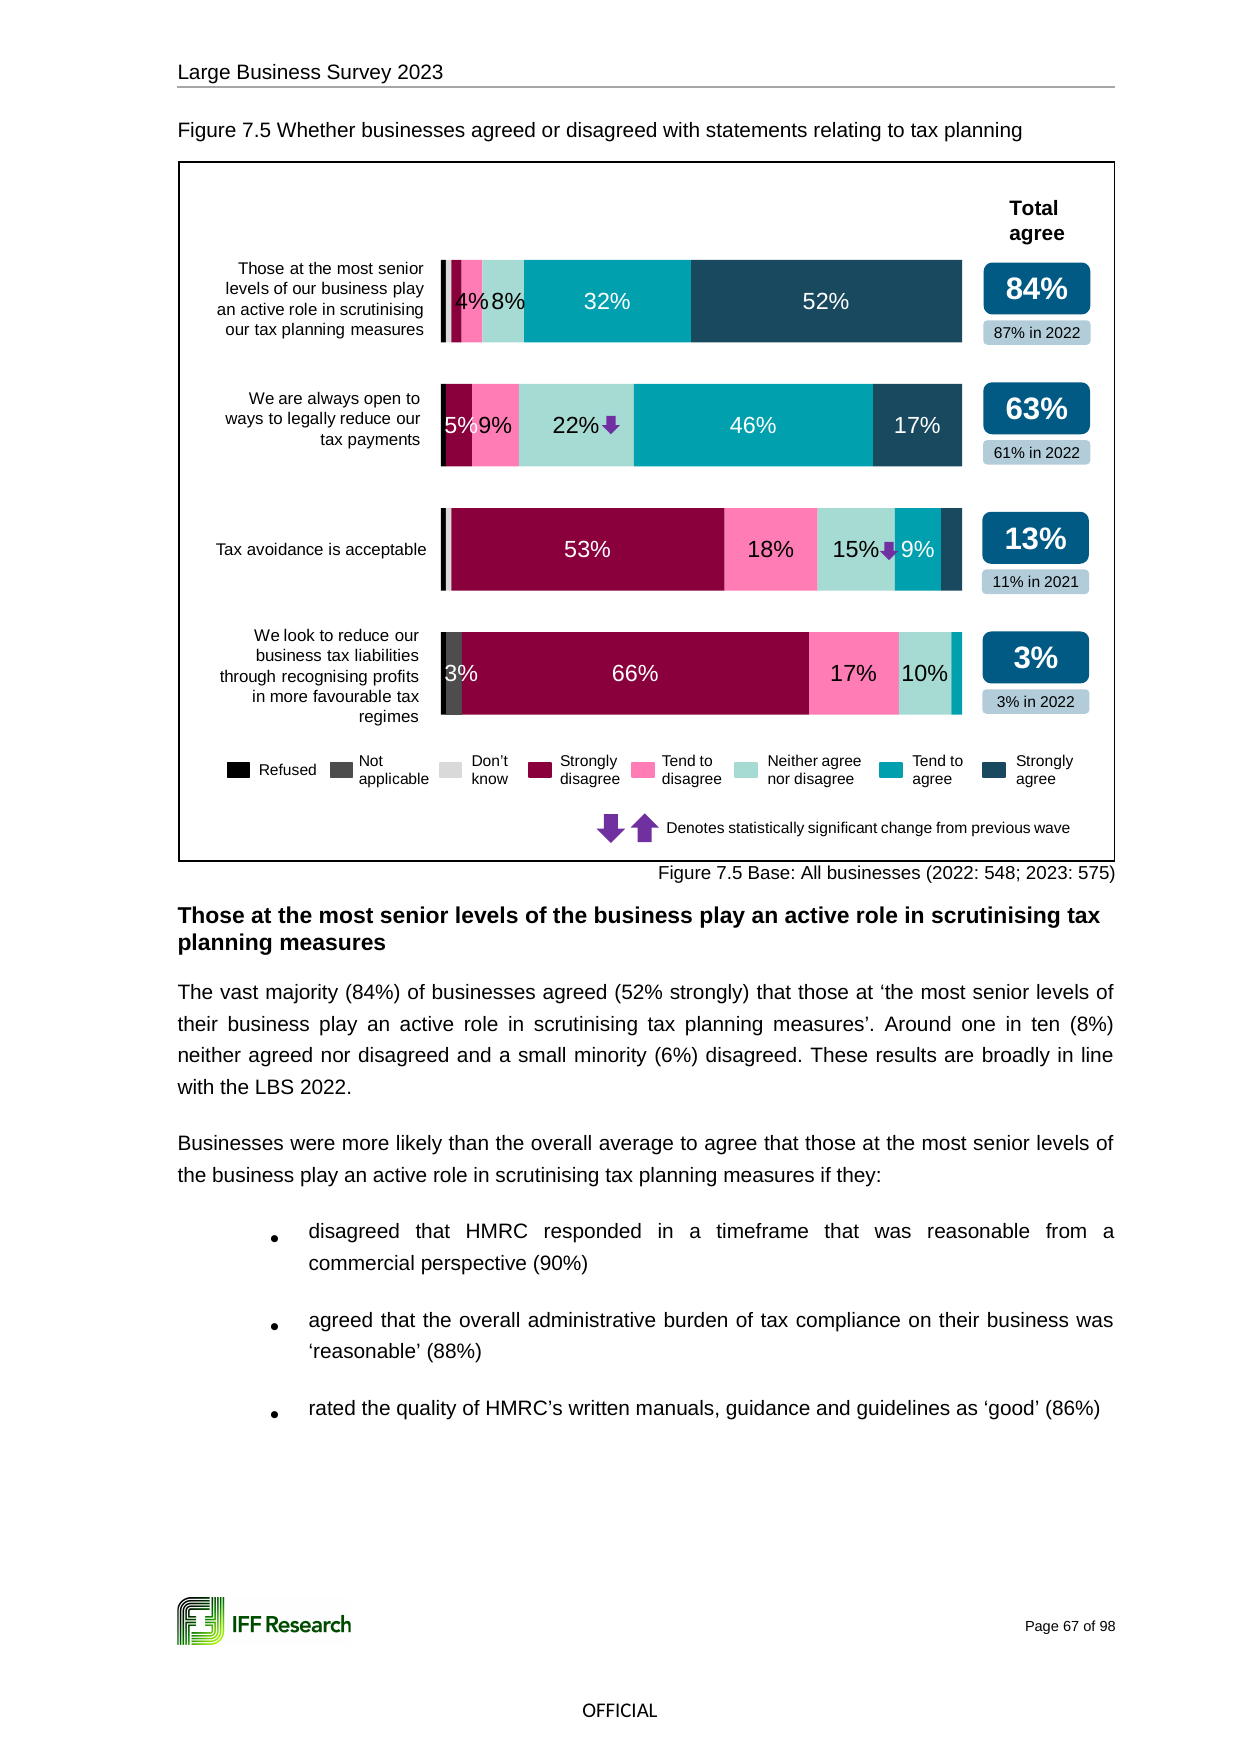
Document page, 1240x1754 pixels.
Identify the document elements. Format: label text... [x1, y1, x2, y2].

list agreed that the overall administrative burden of tax compliance on their business was ‘reasonable’ (88%) [271, 1307, 1115, 1371]
text The vast majority (84%) of businesses agreed (52% strongly) that those at ‘the most senior levels of their business play an active role in scrutinising tax planning measures’. Around one in ten (8%) neither agreed nor disagreed and a small minority (6%) disagreed. These results are broadly in line with the LBS 2022. [177, 980, 1115, 1106]
text Figure 7.5 Whether businesses agreed or disagreed with statements relating to tax planning [177, 118, 1115, 150]
list disagreed that HMRC responded in a timeframe that was reasonable from a commercial perspective (90%) [271, 1219, 1115, 1282]
text [177, 150, 1115, 161]
text Businesses were more likely than the overall average to agree that those at the most senior levels of the business play an active role in scrutinising tax planning measures if they: [177, 1131, 1115, 1194]
text Figure 7.5 Base: All businesses (2022: 548; 2023: 575) [177, 162, 1115, 889]
subtitle Those at the most senior levels of the business play an active role in scrutinising tax planning measures [177, 902, 1115, 955]
list rated the quality of HMRC’s written manuals, guidance and guidelines as ‘good’ (86%) [271, 1396, 1115, 1427]
